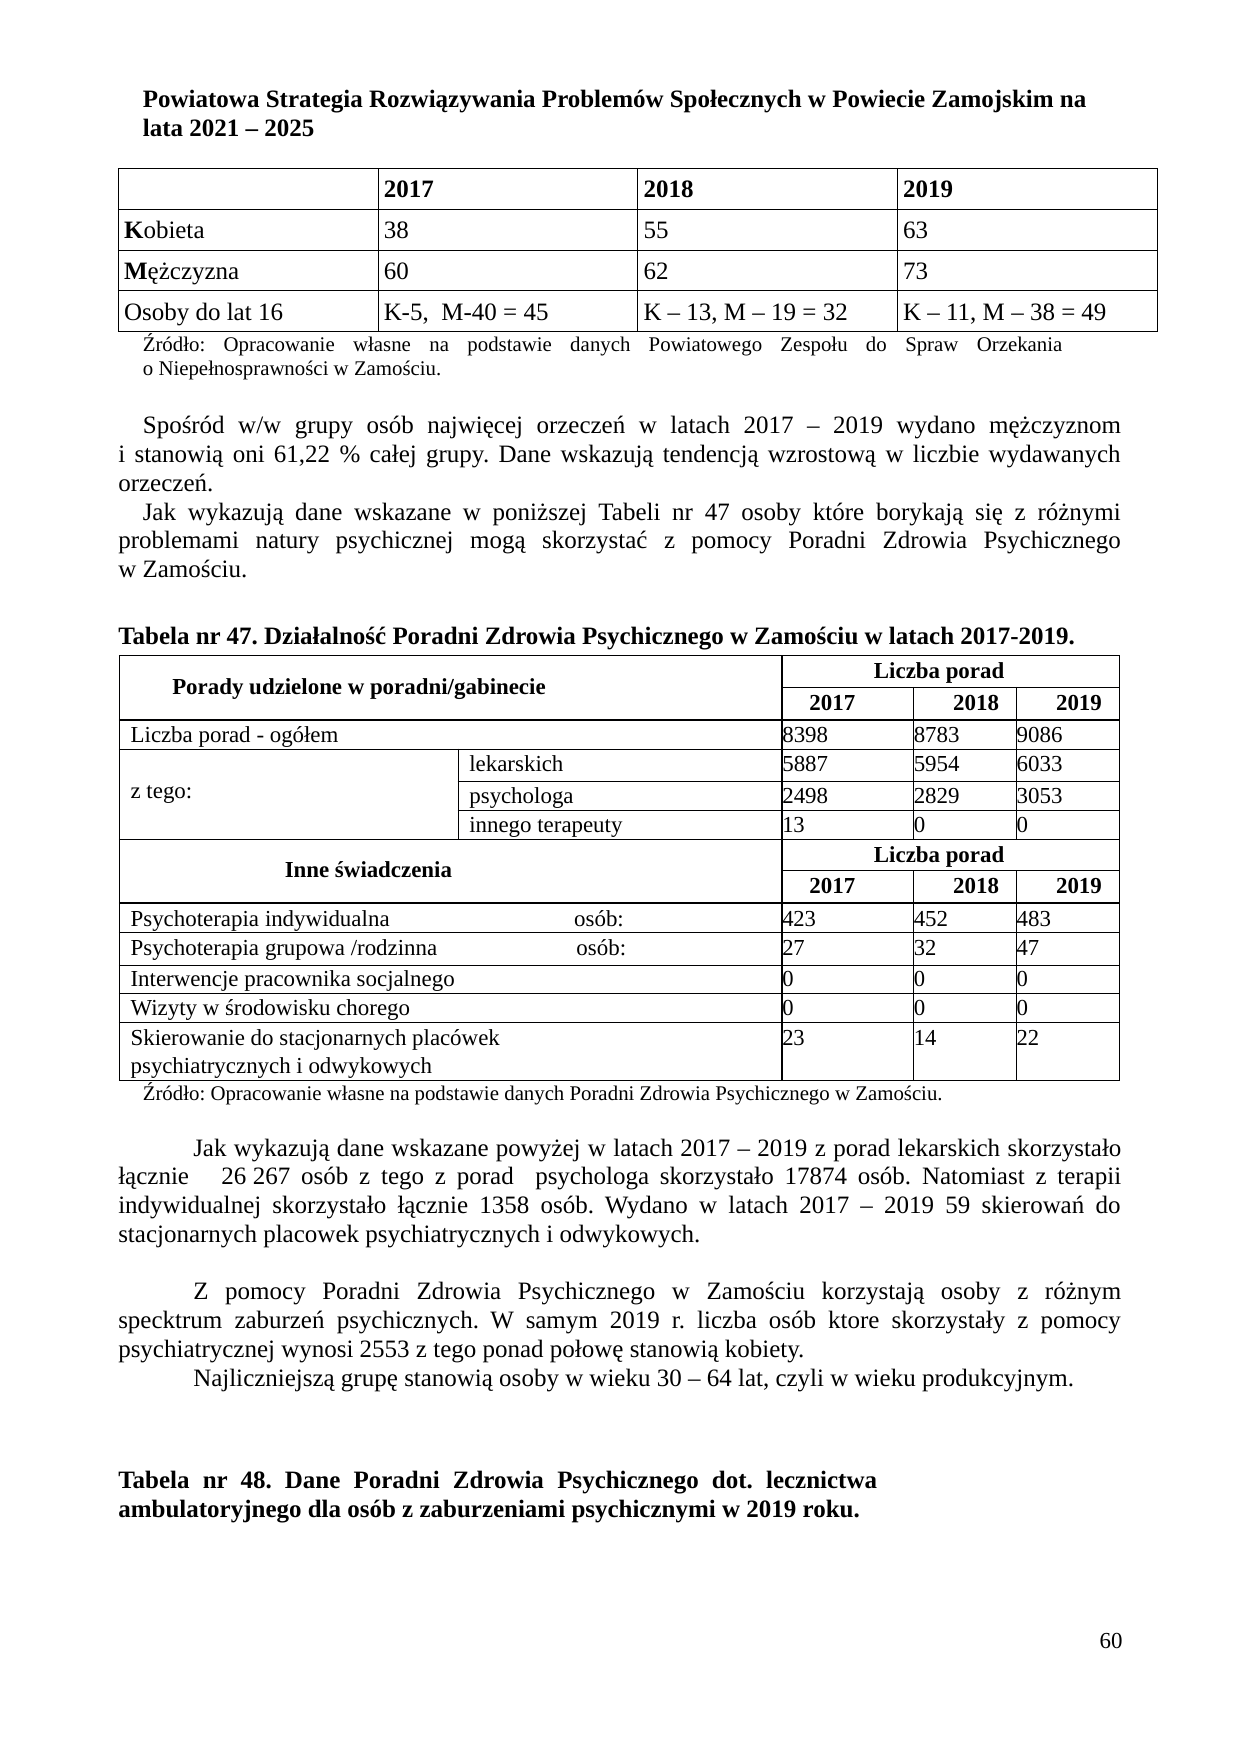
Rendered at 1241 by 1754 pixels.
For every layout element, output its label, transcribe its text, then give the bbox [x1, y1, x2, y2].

table_cell 60 [379, 251, 637, 290]
table_header Porady udzielone w poradni/gabinecie [120, 656, 781, 719]
table_cell Interwencje pracownika socjalnego [120, 966, 781, 993]
table_cell 9086 [1017, 721, 1119, 748]
table_header Liczba porad [783, 656, 1119, 687]
table_cell 0 [1017, 966, 1119, 993]
table_cell 55 [638, 210, 897, 249]
table_cell 2019 [1017, 688, 1119, 719]
text Jak wykazują dane wskazane w poniższej Tabeli nr 47 osoby które borykają się z różnymi problemami natury psychicznej mogą skorzystać z pomocy Poradni Zdrowia Psychicznego w Zamościu. [118, 497, 1122, 583]
table_cell Psychoterapia grupowa /rodzinna osób: [120, 933, 781, 964]
table_header [119, 169, 378, 209]
text Z pomocy Poradni Zdrowia Psychicznego w Zamościu korzystają osoby z różnym specktrum zaburzeń psychicznych. W samym 2019 r. liczba osób ktore skorzystały z pomocy psychiatrycznej wynosi 2553 z tego ponad połowę stanowią kobiety. [118, 1276, 1122, 1363]
table_cell 2498 [783, 782, 913, 809]
table_cell Skierowanie do stacjonarnych placówek psychiatrycznych i odwykowych [120, 1023, 781, 1079]
table_cell 8783 [914, 721, 1016, 748]
table_cell 0 [1017, 811, 1119, 838]
table_cell psychologa [459, 782, 781, 809]
table_cell 38 [379, 210, 637, 249]
table_cell 32 [914, 933, 1016, 964]
table_cell 8398 [783, 721, 913, 748]
table_cell 47 [1017, 933, 1119, 964]
text Tabela nr 47. Działalność Poradni Zdrowia Psychicznego w Zamościu w latach 2017-2019. [118, 621, 1122, 650]
table_cell 452 [914, 904, 1016, 932]
table_cell 483 [1017, 904, 1119, 932]
table_cell 23 [783, 1023, 913, 1079]
table_cell Wizyty w środowisku chorego [120, 994, 781, 1022]
table_cell Osoby do lat 16 [119, 291, 378, 331]
table_cell K-5, M-40 = 45 [379, 291, 637, 331]
table_cell z tego: [120, 750, 458, 838]
table_cell 5887 [783, 750, 913, 781]
table_cell 0 [914, 966, 1016, 993]
table_cell 2019 [1017, 871, 1119, 902]
table_cell 2017 [783, 688, 913, 719]
table_cell 423 [783, 904, 913, 932]
text Jak wykazują dane wskazane powyżej w latach 2017 – 2019 z porad lekarskich skorzystało łącznie 26 267 osób z tego z porad psychologa skorzystało 17874 osób. Natomiast z terapii indywidualnej skorzystało łącznie 1358 osób. Wydano w latach 2017 – 2019 59 skierowań do stacjonarnych placowek psychiatrycznych i odwykowych. [118, 1133, 1122, 1248]
table_cell 27 [783, 933, 913, 964]
table_cell 62 [638, 251, 897, 290]
table_cell 0 [783, 966, 913, 993]
table_cell 2018 [638, 169, 897, 209]
table_cell 0 [914, 994, 1016, 1022]
table_cell 0 [783, 994, 913, 1022]
table_cell 6033 [1017, 750, 1119, 781]
table_cell lekarskich [459, 750, 781, 781]
table_cell Liczba porad [783, 840, 1119, 870]
table_cell 5954 [914, 750, 1016, 781]
text Źródło: Opracowanie własne na podstawie danych Poradni Zdrowia Psychicznego w Zamościu. [143, 1081, 1082, 1104]
table_cell 2019 [898, 169, 1157, 209]
table_cell innego terapeuty [459, 811, 781, 838]
table_cell Liczba porad - ogółem [120, 721, 781, 748]
table_cell 63 [898, 210, 1157, 249]
table_cell 0 [914, 811, 1016, 838]
table_cell 0 [1017, 994, 1119, 1022]
table_cell 13 [783, 811, 913, 838]
table_cell Mężczyzna [119, 251, 378, 290]
table_cell Psychoterapia indywidualna osób: [120, 904, 781, 932]
table_cell 2017 [783, 871, 913, 902]
table_cell Kobieta [119, 210, 378, 249]
table_cell 22 [1017, 1023, 1119, 1079]
table_cell 14 [914, 1023, 1016, 1079]
text Źródło: Opracowanie własne na podstawie danych Powiatowego Zespołu do Spraw Orzekania o Niepełnosprawności w Zamościu. [143, 332, 1082, 380]
text Tabela nr 48. Dane Poradni Zdrowia Psychicznego dot. lecznictwa ambulatoryjnego dla osób z zaburzeniami psychicznymi w 2019 roku. [118, 1465, 878, 1522]
table_cell Inne świadczenia [120, 840, 781, 902]
text Spośród w/w grupy osób najwięcej orzeczeń w latach 2017 – 2019 wydano mężczyznom i stanowią oni 61,22 % całej grupy. Dane wskazują tendencją wzrostową w liczbie wydawanych orzeczeń. [118, 410, 1122, 497]
table_cell 2018 [914, 688, 1016, 719]
table_cell 2829 [914, 782, 1016, 809]
table_cell 2018 [914, 871, 1016, 902]
table_cell 2017 [379, 169, 637, 209]
table_cell K – 13, M – 19 = 32 [638, 291, 897, 331]
table_cell 73 [898, 251, 1157, 290]
table_cell K – 11, M – 38 = 49 [898, 291, 1157, 331]
text Najliczniejszą grupę stanowią osoby w wieku 30 – 64 lat, czyli w wieku produkcyjnym. [118, 1363, 1122, 1391]
table_cell 3053 [1017, 782, 1119, 809]
